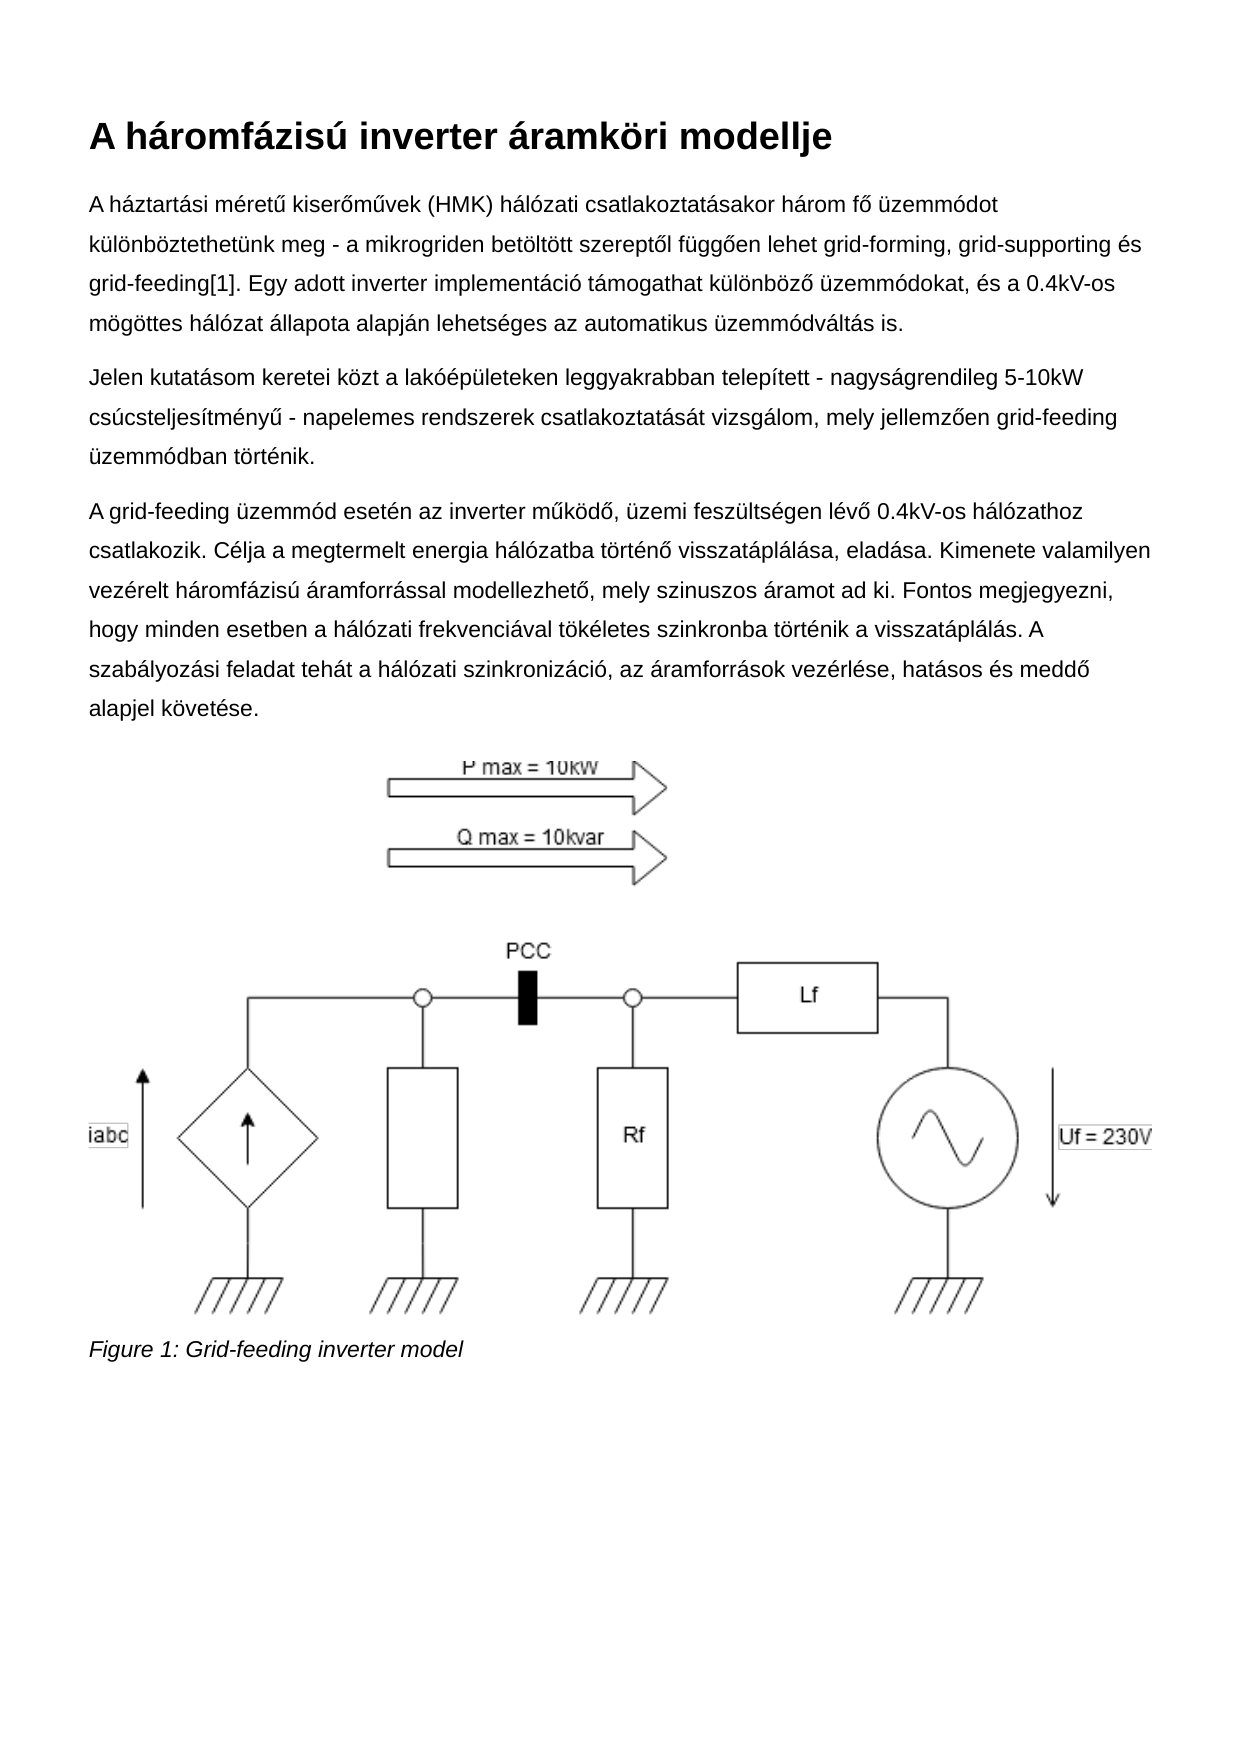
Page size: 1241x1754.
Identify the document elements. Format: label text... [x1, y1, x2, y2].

picture [88, 761, 1152, 1318]
text Jelen kutatásom keretei közt a lakóépületeken leggyakrabban telepített - nagyságrendileg 5-10kW csúcsteljesítményű - napelemes rendszerek csatlakoztatását vizsgálom, mely jellemzően grid-feeding üzemmódban történik. [88, 364, 1152, 470]
text A grid-feeding üzemmód esetén az inverter működő, üzemi feszültségen lévő 0.4kV-os hálózathoz csatlakozik. Célja a megtermelt energia hálózatba történő visszatáplálása, eladása. Kimenete valamilyen vezérelt háromfázisú áramforrással modellezhető, mely szinuszos áramot ad ki. Fontos megjegyezni, hogy minden esetben a hálózati frekvenciával tökéletes szinkronba történik a visszatáplálás. A szabályozási feladat tehát a hálózati szinkronizáció, az áramforrások vezérlése, hatásos és meddő alapjel követése. [88, 498, 1152, 722]
subtitle A háromfázisú inverter áramköri modellje [88, 113, 1152, 157]
text Figure 1: Grid-feeding inverter model [88, 1318, 1152, 1362]
text A háztartási méretű kiserőművek (HMK) hálózati csatlakoztatásakor három fő üzemmódot különböztethetünk meg - a mikrogriden betöltött szereptől függően lehet grid-forming, grid-supporting és grid-feeding[1]. Egy adott inverter implementáció támogathat különböző üzemmódokat, és a 0.4kV-os mögöttes hálózat állapota alapján lehetséges az automatikus üzemmódváltás is. [88, 191, 1152, 336]
